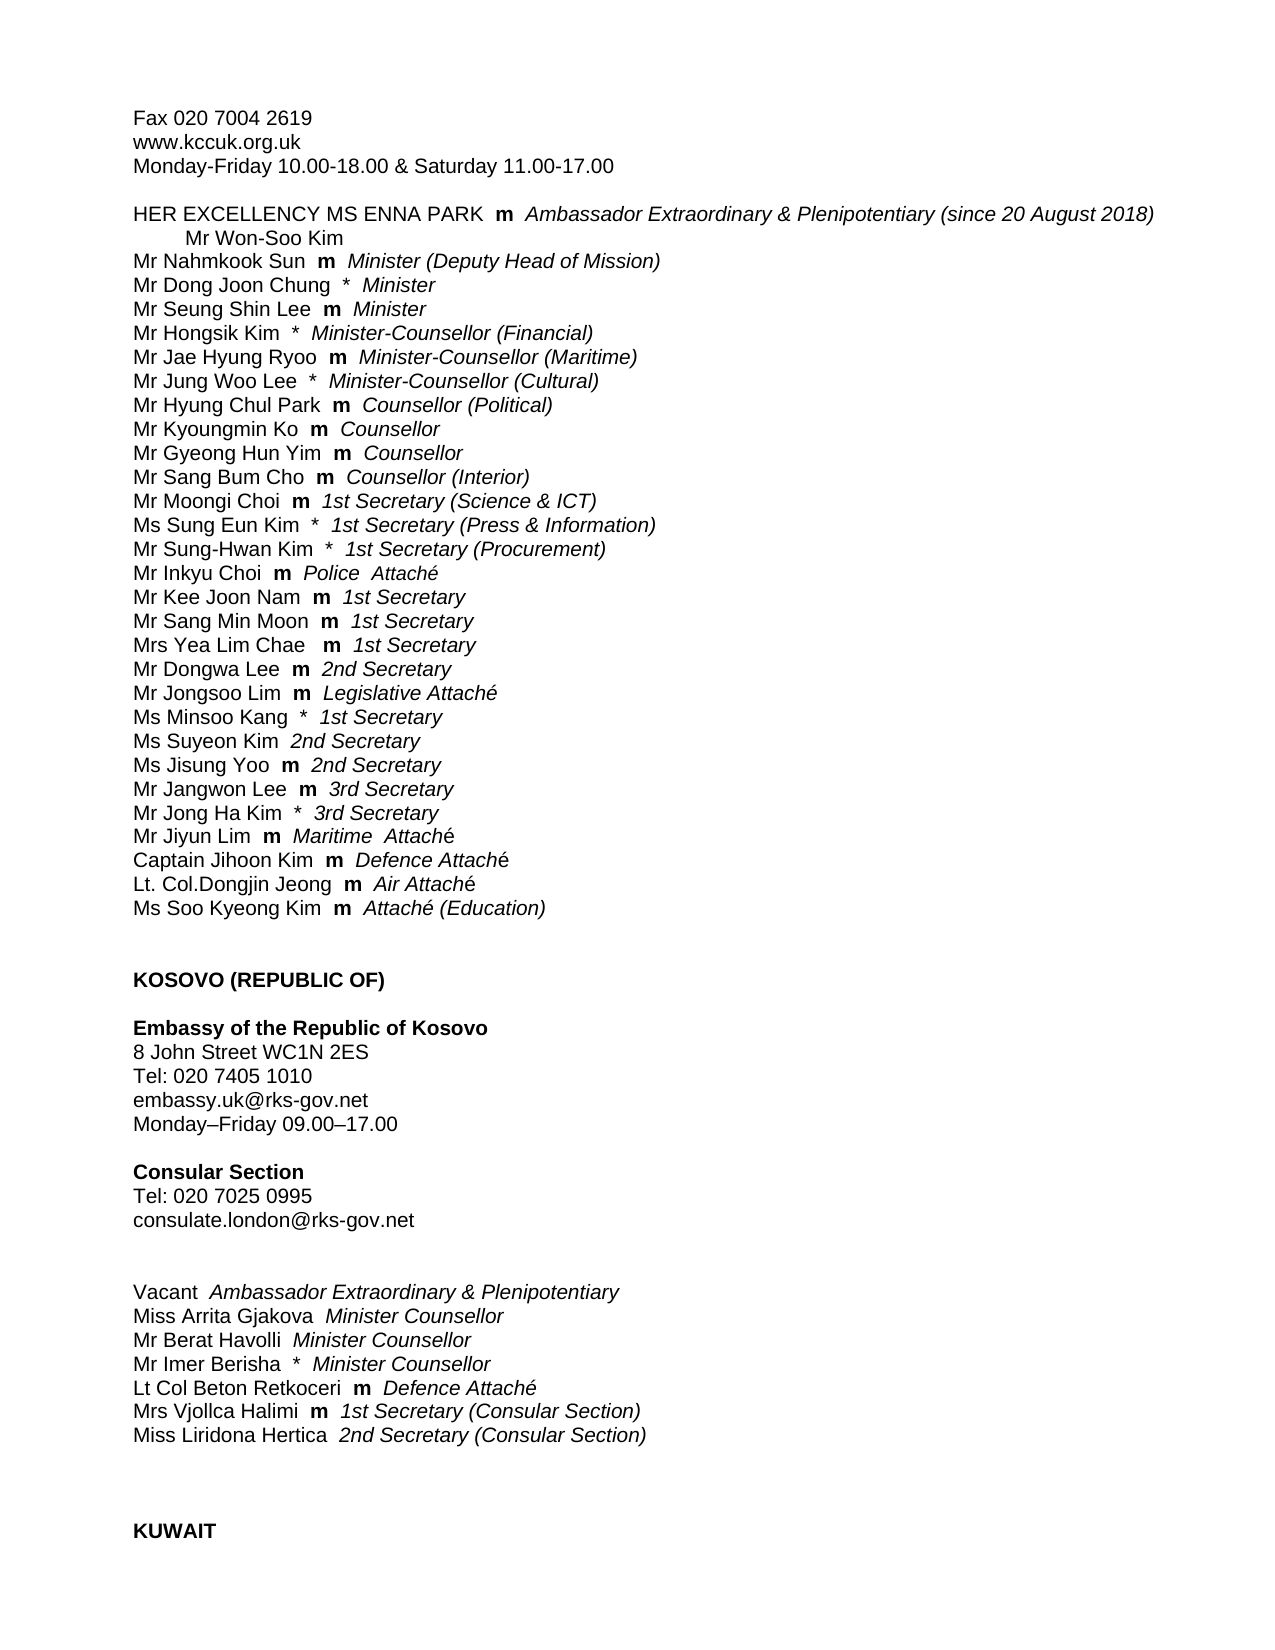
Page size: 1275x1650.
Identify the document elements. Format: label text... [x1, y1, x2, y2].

text Captain Jihoon Kim m Defence Attaché [133, 848, 1181, 872]
text Mr Won-Soo Kim [133, 225, 1181, 249]
text Mr Dongwa Lee m 2nd Secretary [133, 657, 1181, 681]
text Mr Jong Ha Kim * 3rd Secretary [133, 800, 1181, 824]
text Tel: 020 7025 0995 [133, 1184, 1181, 1208]
text embassy.uk@rks-gov.net [133, 1088, 1181, 1112]
text Mr Jiyun Lim m Maritime Attaché [133, 824, 1181, 848]
text Mr Gyeong Hun Yim m Counsellor [133, 441, 1181, 465]
text Mr Berat Havolli Minister Counsellor [133, 1327, 1181, 1351]
text Ms Sung Eun Kim * 1st Secretary (Press & Information) [133, 513, 1181, 537]
text Monday-Friday 10.00-18.00 & Saturday 11.00-17.00 [133, 153, 1181, 177]
text Mr Jung Woo Lee * Minister-Counsellor (Cultural) [133, 369, 1181, 393]
text KOSOVO (REPUBLIC OF) [133, 968, 1181, 992]
text Tel: 020 7405 1010 [133, 1064, 1181, 1088]
text Lt. Col.Dongjin Jeong m Air Attaché [133, 872, 1181, 896]
text Ms Minsoo Kang * 1st Secretary [133, 704, 1181, 728]
text 8 John Street WC1N 2ES [133, 1040, 1181, 1064]
text Mr Sung-Hwan Kim * 1st Secretary (Procurement) [133, 537, 1181, 561]
text Mr Kyoungmin Ko m Counsellor [133, 417, 1181, 441]
text Mr Sang Min Moon m 1st Secretary [133, 609, 1181, 633]
text Mr Hongsik Kim * Minister-Counsellor (Financial) [133, 321, 1181, 345]
text Mrs Yea Lim Chae m 1st Secretary [133, 633, 1181, 657]
text Mr Imer Berisha * Minister Counsellor [133, 1351, 1181, 1375]
text Monday–Friday 09.00–17.00 [133, 1112, 1181, 1136]
text Mr Moongi Choi m 1st Secretary (Science & ICT) [133, 489, 1181, 513]
text www.kccuk.org.uk [133, 129, 1181, 153]
text Mrs Vjollca Halimi m 1st Secretary (Consular Section) [133, 1399, 1181, 1423]
text Miss Liridona Hertica 2nd Secretary (Consular Section) [133, 1423, 1181, 1447]
text Mr Sang Bum Cho m Counsellor (Interior) [133, 465, 1181, 489]
text Ms Soo Kyeong Kim m Attaché (Education) [133, 896, 1181, 920]
text Miss Arrita Gjakova Minister Counsellor [133, 1303, 1181, 1327]
text Mr Jongsoo Lim m Legislative Attaché [133, 681, 1181, 704]
text Vacant Ambassador Extraordinary & Plenipotentiary [133, 1279, 1181, 1303]
text Mr Nahmkook Sun m Minister (Deputy Head of Mission) [133, 249, 1181, 273]
text Mr Kee Joon Nam m 1st Secretary [133, 585, 1181, 609]
text Mr Dong Joon Chung * Minister [133, 273, 1181, 297]
text consulate.london@rks-gov.net [133, 1208, 1181, 1232]
text Consular Section [133, 1160, 1181, 1184]
text Mr Hyung Chul Park m Counsellor (Political) [133, 393, 1181, 417]
text Embassy of the Republic of Kosovo [133, 1016, 1181, 1040]
text Ms Suyeon Kim 2nd Secretary [133, 728, 1181, 752]
text KUWAIT [133, 1519, 1181, 1543]
text Lt Col Beton Retkoceri m Defence Attaché [133, 1375, 1181, 1399]
text HER EXCELLENCY MS ENNA PARK m Ambassador Extraordinary & Plenipotentiary (since 20 August 2018) [133, 201, 1181, 225]
text Ms Jisung Yoo m 2nd Secretary [133, 752, 1181, 776]
text Mr Jae Hyung Ryoo m Minister-Counsellor (Maritime) [133, 345, 1181, 369]
text Mr Seung Shin Lee m Minister [133, 297, 1181, 321]
text Mr Inkyu Choi m Police Attaché [133, 561, 1181, 585]
text Fax 020 7004 2619 [133, 106, 1181, 129]
text Mr Jangwon Lee m 3rd Secretary [133, 776, 1181, 800]
